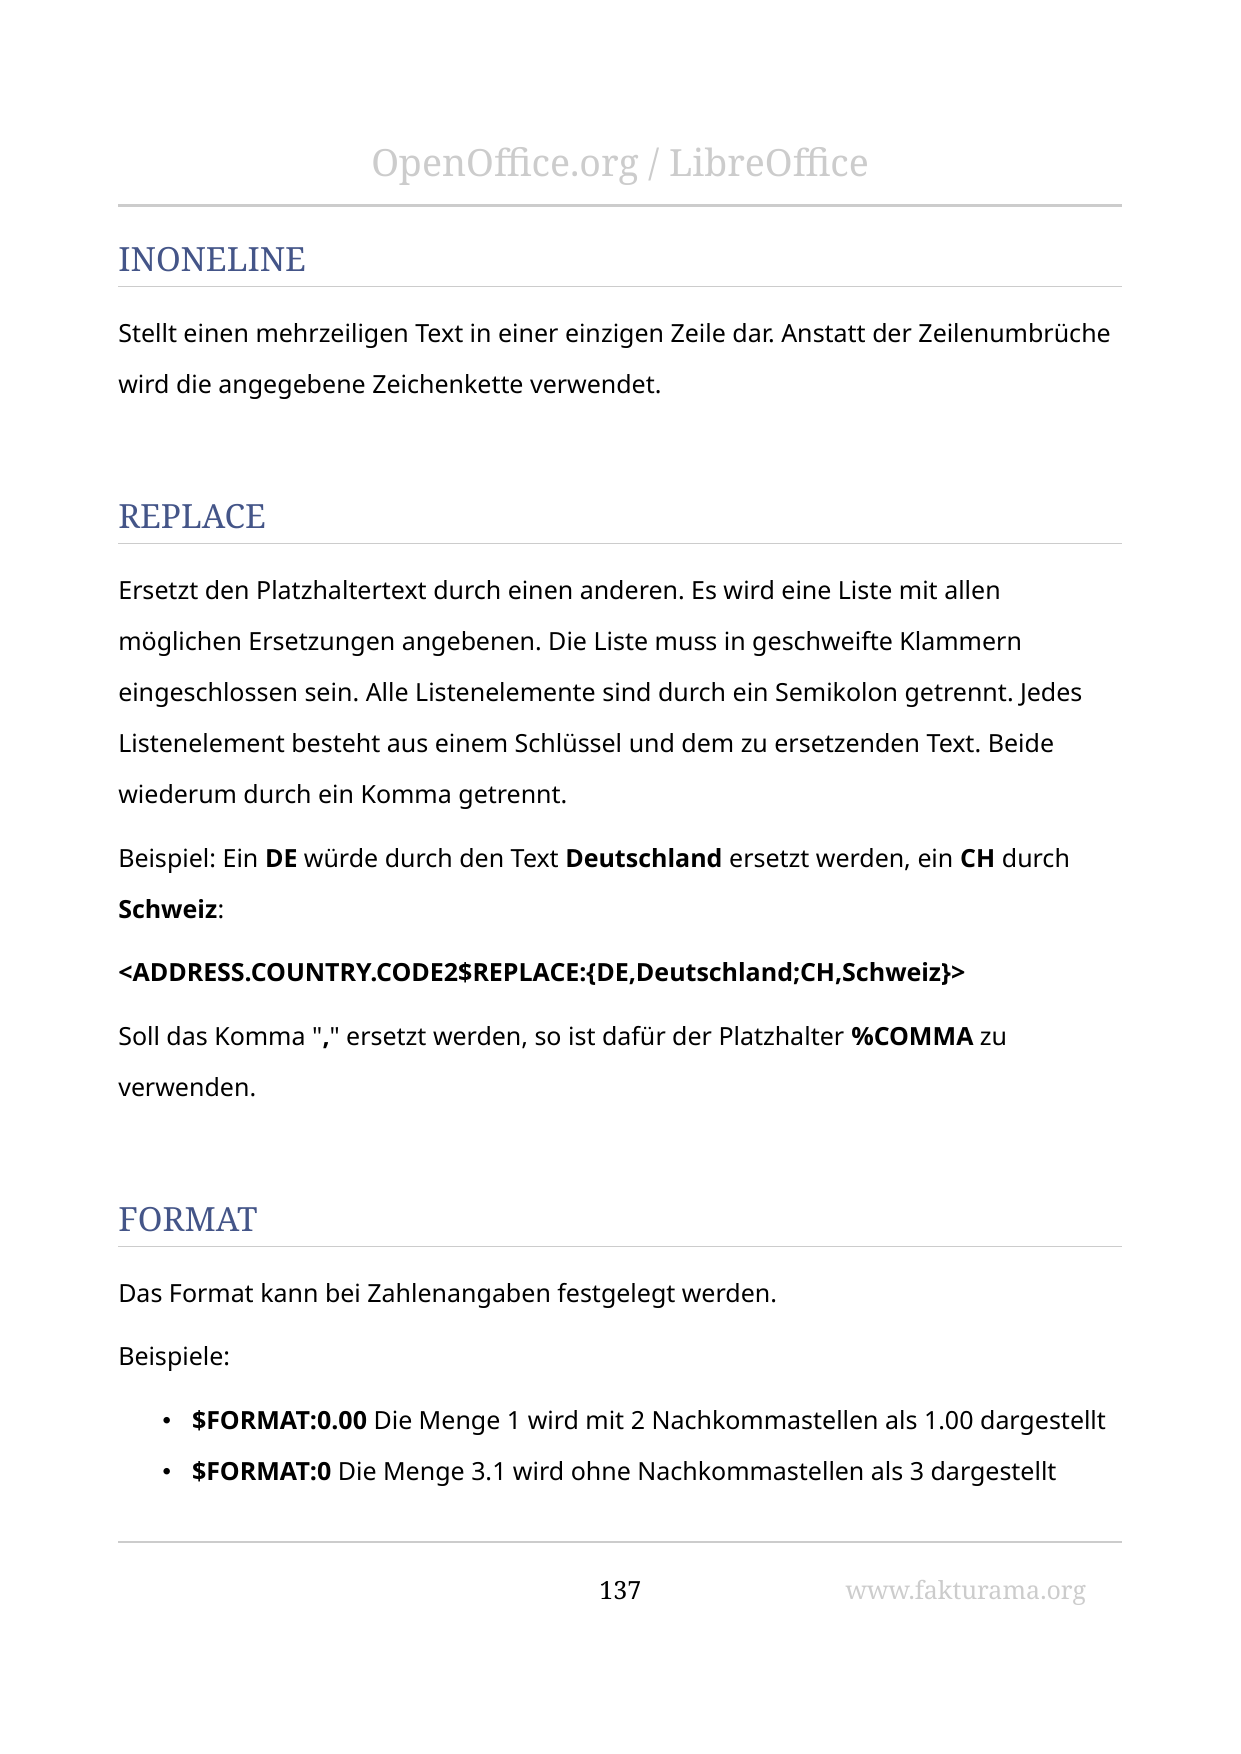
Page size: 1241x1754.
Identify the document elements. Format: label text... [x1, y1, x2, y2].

text Beispiel: Ein DE würde durch den Text Deutschland ersetzt werden, ein CH durch Schweiz: [118, 840, 1122, 925]
text Das Format kann bei Zahlenangaben festgelegt werden. [118, 1275, 1122, 1309]
text Ersetzt den Platzhaltertext durch einen anderen. Es wird eine Liste mit allen möglichen Ersetzungen angebenen. Die Liste muss in geschweifte Klammern eingeschlossen sein. Alle Listenelemente sind durch ein Semikolon getrennt. Jedes Listenelement besteht aus einem Schlüssel und dem zu ersetzenden Text. Beide wiederum durch ein Komma getrennt. [118, 573, 1122, 811]
text Soll das Komma "," ersetzt werden, so ist dafür der Platzhalter %COMMA zu verwenden. [118, 1018, 1122, 1103]
subtitle FORMAT [118, 1196, 1122, 1246]
subtitle REPLACE [118, 493, 1122, 543]
text Stellt einen mehrzeiligen Text in einer einzigen Zeile dar. Anstatt der Zeilenumbrüche wird die angegebene Zeichenkette verwendet. [118, 316, 1122, 401]
text Beispiele: [118, 1339, 1122, 1373]
text <ADDRESS.COUNTRY.CODE2$REPLACE:{DE,Deutschland;CH,Schweiz}> [118, 955, 1122, 989]
list $FORMAT:0.00 Die Menge 1 wird mit 2 Nachkommastellen als 1.00 dargestellt [162, 1402, 1122, 1436]
list $FORMAT:0 Die Menge 3.1 wird ohne Nachkommastellen als 3 dargestellt [162, 1453, 1122, 1487]
subtitle INONELINE [118, 236, 1122, 286]
